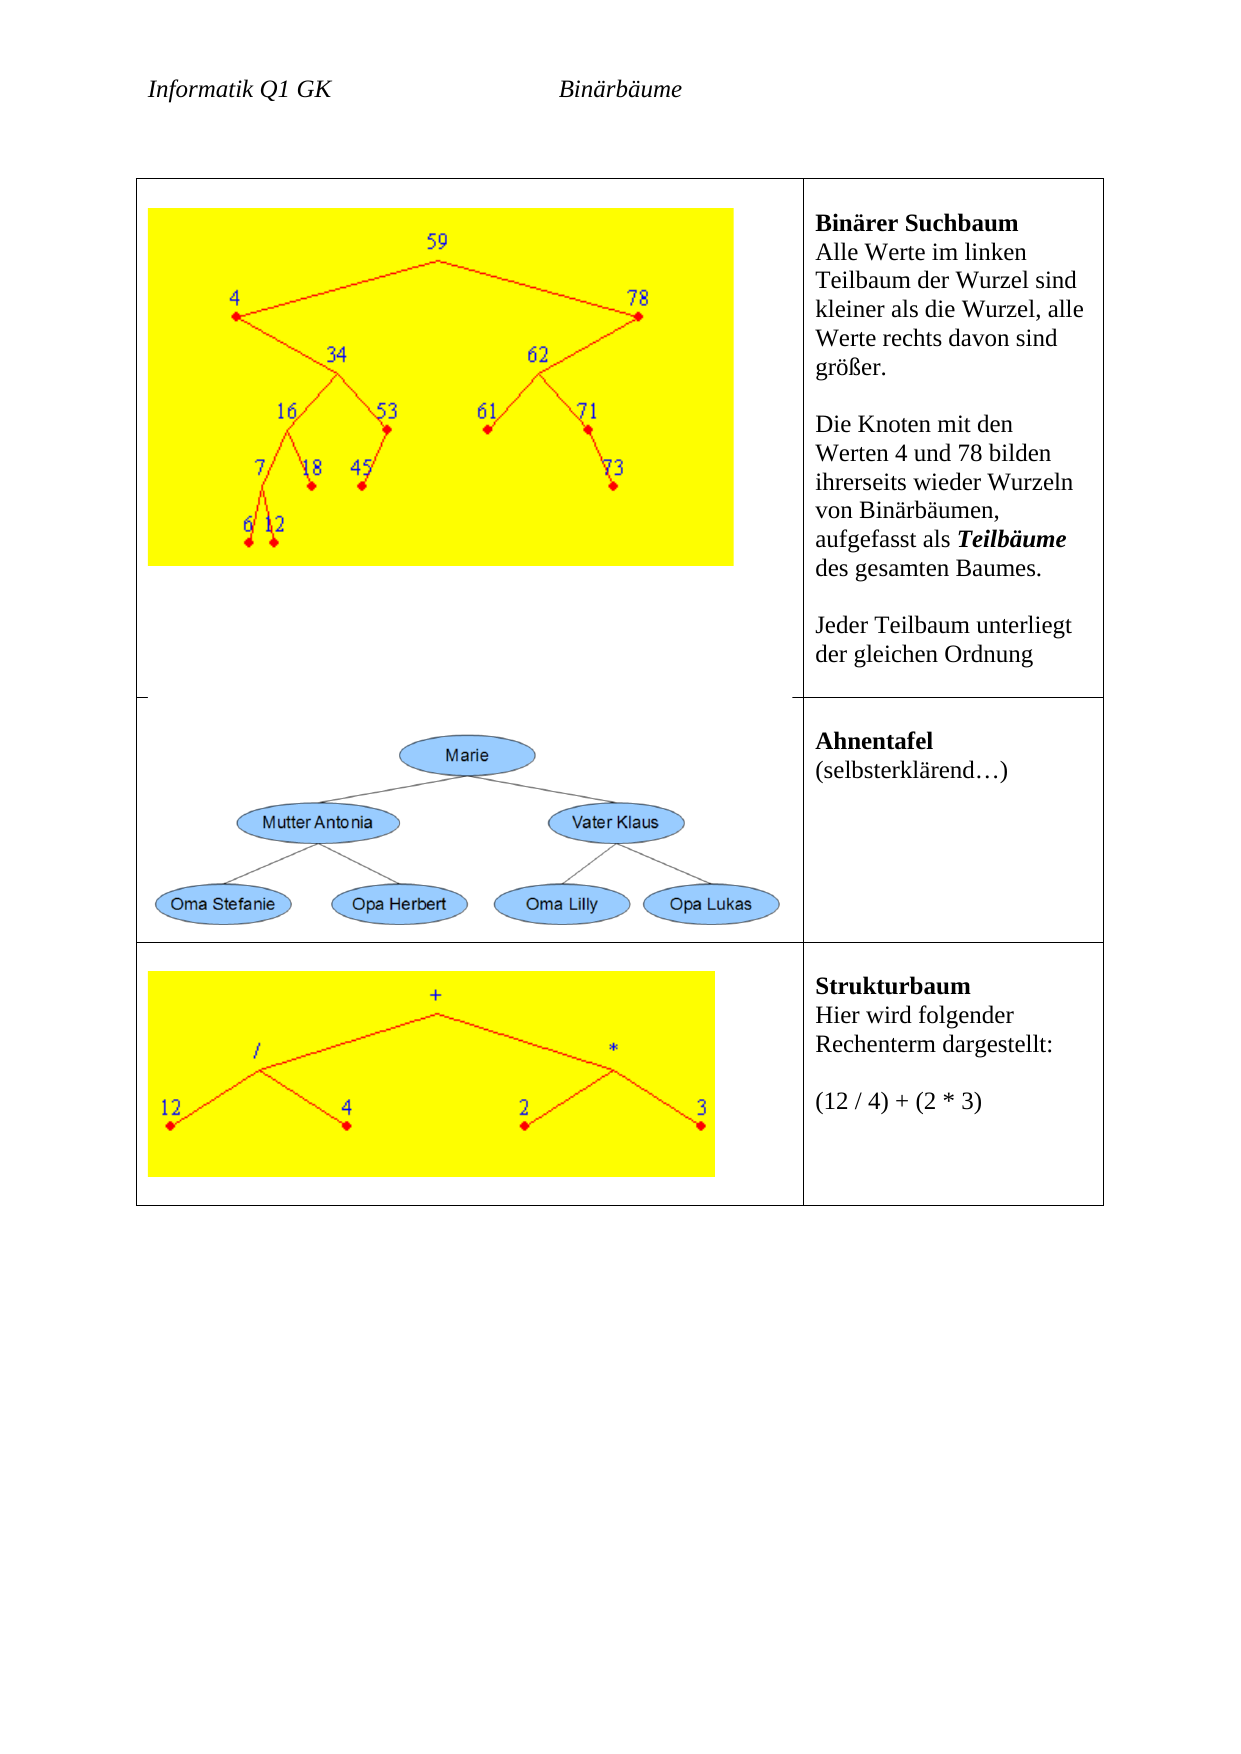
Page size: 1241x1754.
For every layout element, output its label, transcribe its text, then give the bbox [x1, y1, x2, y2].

table_cell Ahnentafel (selbsterklärend…) [804, 698, 1103, 942]
table_header Binärer Suchbaum Alle Werte im linken Teilbaum der Wurzel sind kleiner als die Wurzel, alle Werte rechts davon sind größer. Die Knoten mit den Werten 4 und 78 bilden ihrerseits wieder Wurzeln von Binär­bäumen, aufgefasst als Teil­bäume des gesamten Baumes. Jeder Teilbaum unterliegt der gleichen Ordnung [804, 179, 1103, 697]
table_cell [137, 943, 803, 1205]
table_cell [137, 698, 147, 942]
table_header [137, 179, 803, 697]
table_cell Strukturbaum Hier wird folgender Rechenterm dargestellt: (12 / 4) + (2 * 3) [804, 943, 1103, 1205]
table_cell [793, 698, 803, 942]
